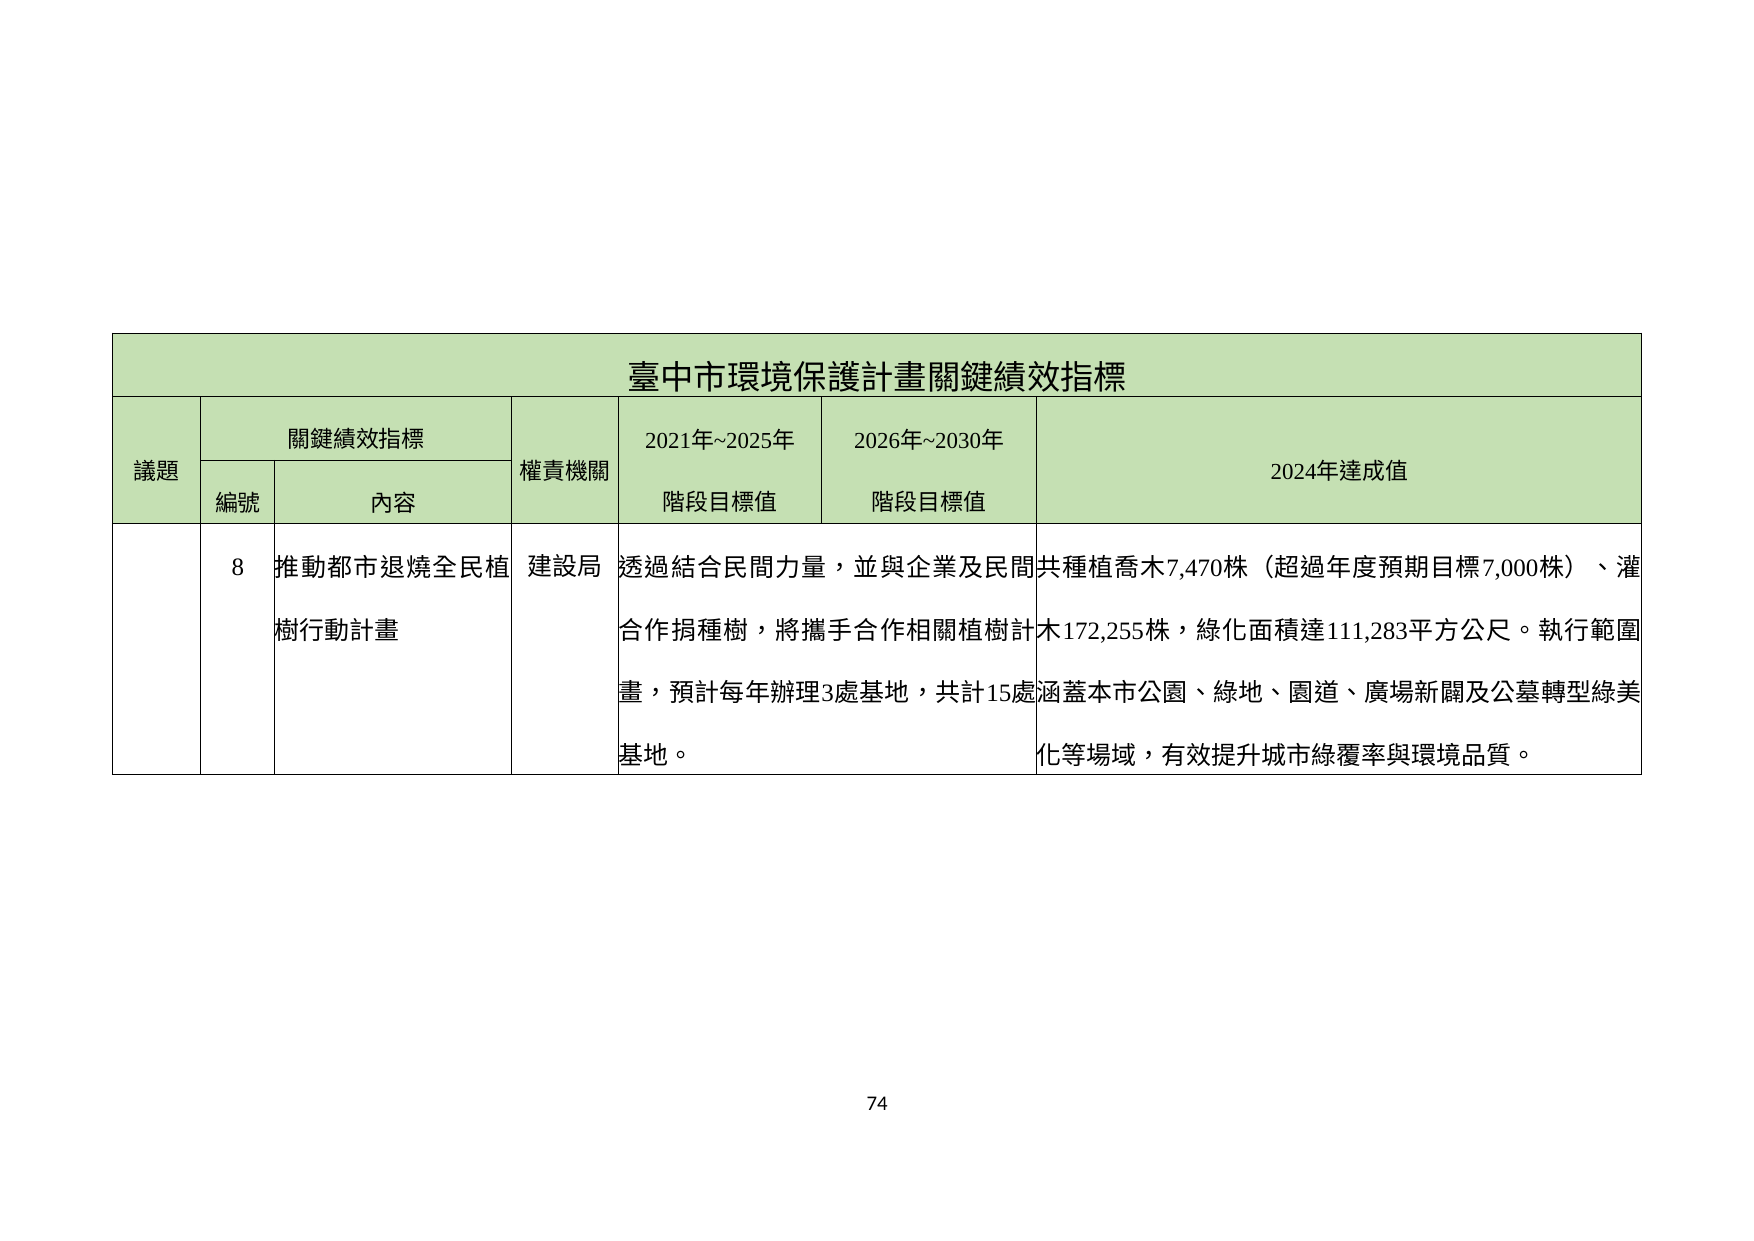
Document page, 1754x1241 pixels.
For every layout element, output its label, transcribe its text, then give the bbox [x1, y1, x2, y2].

table_cell 共種植喬木7,470株（超過年度預期目標7,000株）、灌木172,255株，綠化面積達111,283平方公尺。執行範圍涵蓋本市公園、綠地、園道、廣場新闢及公墓轉型綠美化等場域，有效提升城市綠覆率與環境品質。 [1037, 524, 1641, 774]
table_cell 權責機關 [512, 397, 618, 523]
table_cell 內容 [275, 461, 511, 523]
table_cell 2021年~2025年 階段目標值 [619, 397, 821, 523]
table_cell 2024年達成值 [1037, 397, 1641, 523]
table_cell 透過結合民間力量，並與企業及民間合作捐種樹，將攜手合作相關植樹計畫，預計每年辦理3處基地，共計15處基地。 [619, 524, 1036, 774]
table_cell [113, 524, 200, 774]
table_cell 8 [201, 524, 274, 774]
table_cell 編號 [201, 461, 274, 523]
table_cell 2026年~2030年 階段目標值 [822, 397, 1036, 523]
table_header 臺中市環境保護計畫關鍵績效指標 [113, 334, 1641, 396]
table_cell 建設局 [512, 524, 618, 774]
table_cell 關鍵績效指標 [201, 397, 511, 460]
table_cell 議題 [113, 397, 200, 523]
table_cell 推動都市退燒全民植樹行動計畫 [275, 524, 511, 774]
